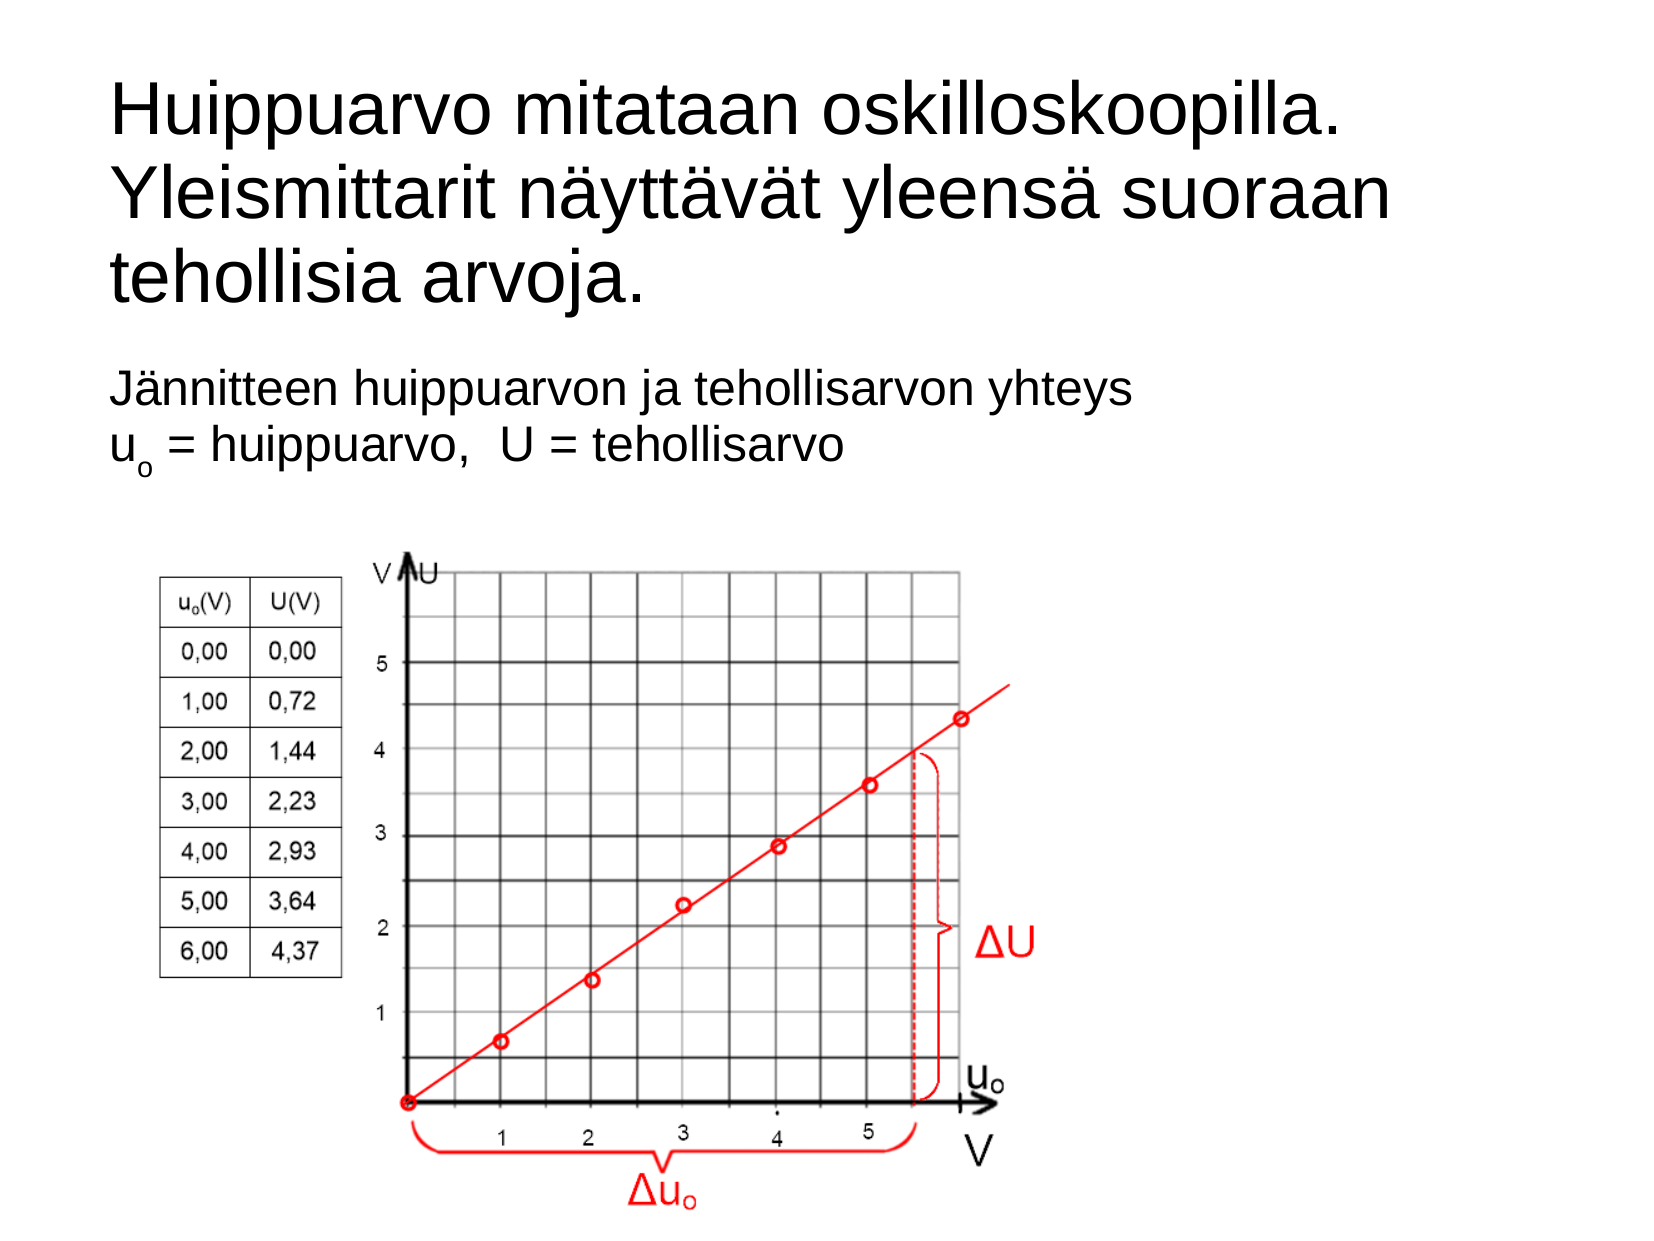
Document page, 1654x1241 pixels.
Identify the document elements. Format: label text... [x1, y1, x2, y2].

text_box Huippuarvo mitataan oskilloskoopilla. Yleismittarit näyttävät yleensä suoraan tehollisia arvoja. Jännitteen huippuarvon ja tehollisarvon yhteys uo = huippuarvo, U = tehollisarvo [94, 59, 1642, 914]
picture [117, 498, 1075, 1241]
